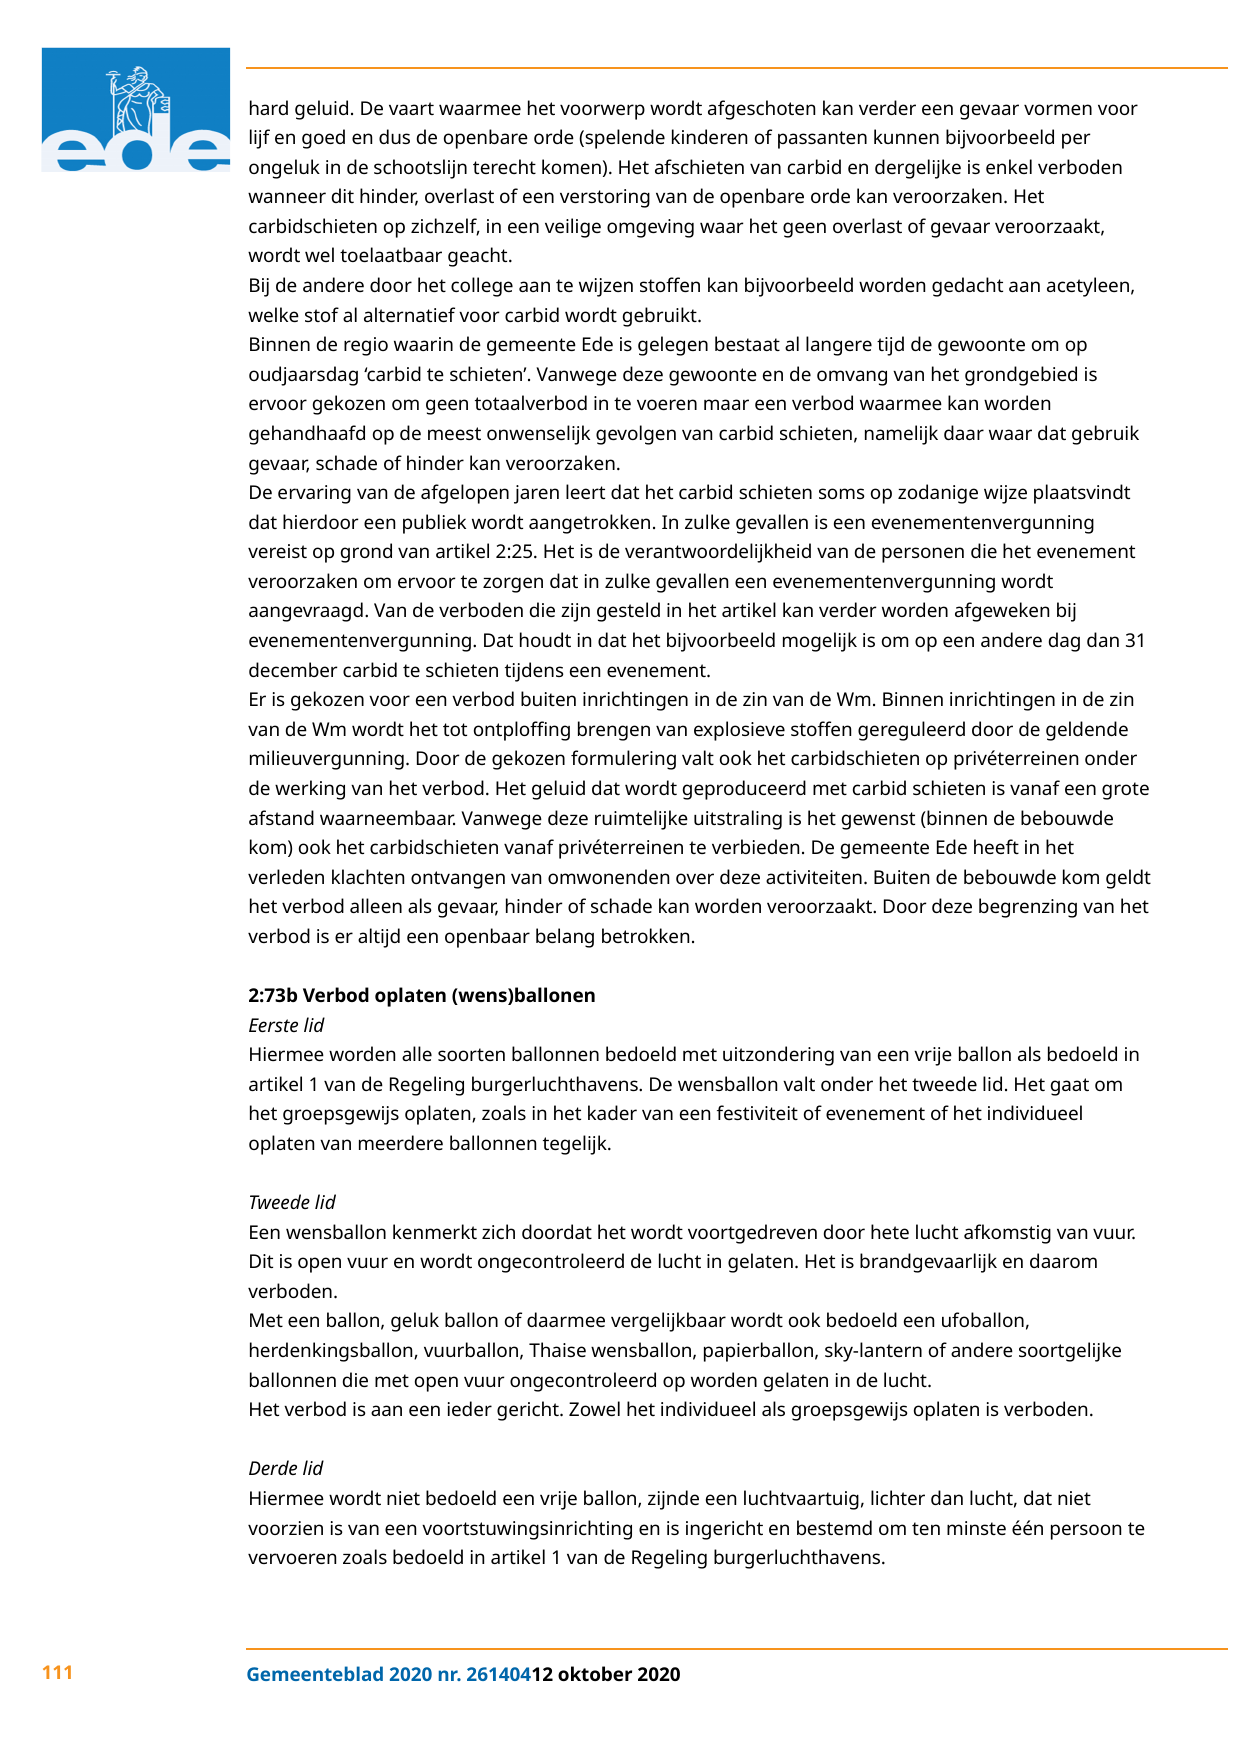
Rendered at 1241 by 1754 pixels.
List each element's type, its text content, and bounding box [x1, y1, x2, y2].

text 2:73b Verbod oplaten (wens)ballonen [248, 982, 1152, 1008]
text Een wensballon kenmerkt zich doordat het wordt voortgedreven door hete lucht afkomstig van vuur. Dit is open vuur en wordt ongecontroleerd de lucht in gelaten. Het is brandgevaarlijk en daarom verboden. [248, 1219, 1152, 1304]
text Eerste lid [248, 1012, 1152, 1038]
text Tweede lid [248, 1189, 1152, 1215]
text Hiermee wordt niet bedoeld een vrije ballon, zijnde een luchtvaartuig, lichter dan lucht, dat niet voorzien is van een voortstuwingsinrichting en is ingericht en bestemd om ten minste één persoon te vervoeren zoals bedoeld in artikel 1 van de Regeling burgerluchthavens. [248, 1485, 1152, 1570]
text Bij de andere door het college aan te wijzen stoffen kan bijvoorbeeld worden gedacht aan acetyleen, welke stof al alternatief voor carbid wordt gebruikt. [248, 272, 1152, 328]
text Derde lid [248, 1456, 1152, 1481]
text Er is gekozen voor een verbod buiten inrichtingen in de zin van de Wm. Binnen inrichtingen in de zin van de Wm wordt het tot ontploffing brengen van explosieve stoffen gereguleerd door de geldende milieuvergunning. Door de gekozen formulering valt ook het carbidschieten op privéterreinen onder de werking van het verbod. Het geluid dat wordt geproduceerd met carbid schieten is vanaf een grote afstand waarneembaar. Vanwege deze ruimtelijke uitstraling is het gewenst (binnen de bebouwde kom) ook het carbidschieten vanaf privéterreinen te verbieden. De gemeente Ede heeft in het verleden klachten ontvangen van omwonenden over deze activiteiten. Buiten de bebouwde kom geldt het verbod alleen als gevaar, hinder of schade kan worden veroorzaakt. Door deze begrenzing van het verbod is er altijd een openbaar belang betrokken. [248, 686, 1152, 949]
text Met een ballon, geluk ballon of daarmee vergelijkbaar wordt ook bedoeld een ufoballon, herdenkingsballon, vuurballon, Thaise wensballon, papierballon, sky-lantern of andere soortgelijke ballonnen die met open vuur ongecontroleerd op worden gelaten in de lucht. [248, 1308, 1152, 1393]
picture [41, 47, 231, 172]
text De ervaring van de afgelopen jaren leert dat het carbid schieten soms op zodanige wijze plaatsvindt dat hierdoor een publiek wordt aangetrokken. In zulke gevallen is een evenementenvergunning vereist op grond van artikel 2:25. Het is de verantwoordelijkheid van de personen die het evenement veroorzaken om ervoor te zorgen dat in zulke gevallen een evenementenvergunning wordt aangevraagd. Van de verboden die zijn gesteld in het artikel kan verder worden afgeweken bij evenementenvergunning. Dat houdt in dat het bijvoorbeeld mogelijk is om op een andere dag dan 31 december carbid te schieten tijdens een evenement. [248, 479, 1152, 683]
text hard geluid. De vaart waarmee het voorwerp wordt afgeschoten kan verder een gevaar vormen voor lijf en goed en dus de openbare orde (spelende kinderen of passanten kunnen bijvoorbeeld per ongeluk in de schootslijn terecht komen). Het afschieten van carbid en dergelijke is enkel verboden wanneer dit hinder, overlast of een verstoring van de openbare orde kan veroorzaken. Het carbidschieten op zichzelf, in een veilige omgeving waar het geen overlast of gevaar veroorzaakt, wordt wel toelaatbaar geacht. [248, 95, 1152, 268]
text Binnen de regio waarin de gemeente Ede is gelegen bestaat al langere tijd de gewoonte om op oudjaarsdag ‘carbid te schieten’. Vanwege deze gewoonte en de omvang van het grondgebied is ervoor gekozen om geen totaalverbod in te voeren maar een verbod waarmee kan worden gehandhaafd op de meest onwenselijk gevolgen van carbid schieten, namelijk daar waar dat gebruik gevaar, schade of hinder kan veroorzaken. [248, 331, 1152, 476]
text Hiermee worden alle soorten ballonnen bedoeld met uitzondering van een vrije ballon als bedoeld in artikel 1 van de Regeling burgerluchthavens. De wensballon valt onder het tweede lid. Het gaat om het groepsgewijs oplaten, zoals in het kader van een festiviteit of evenement of het individueel oplaten van meerdere ballonnen tegelijk. [248, 1041, 1152, 1156]
text Het verbod is aan een ieder gericht. Zowel het individueel als groepsgewijs oplaten is verboden. [248, 1396, 1152, 1422]
